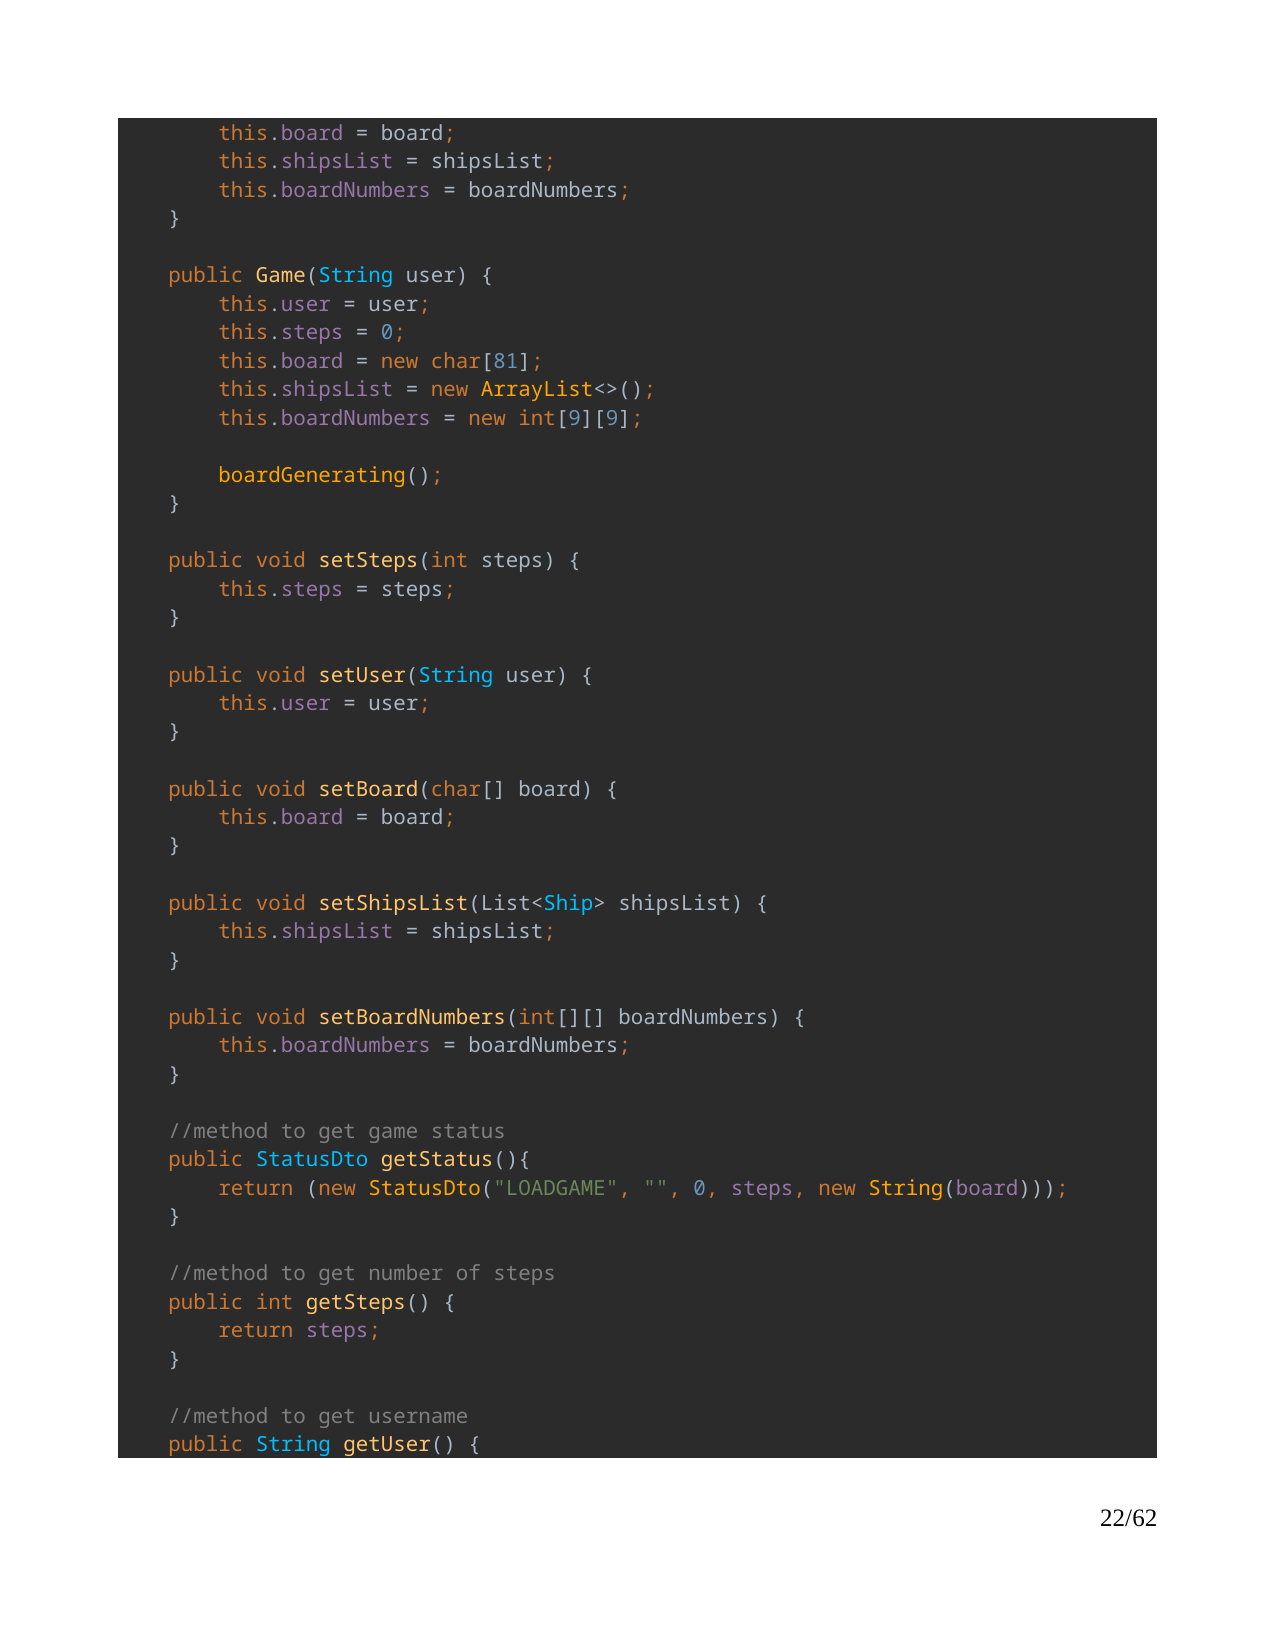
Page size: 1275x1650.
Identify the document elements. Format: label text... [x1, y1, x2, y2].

text this.board = board; this.shipsList = shipsList; this.boardNumbers = boardNumbers; } public Game(String user) { this.user = user; this.steps = 0; this.board = new char[81]; this.shipsList = new ArrayList<>(); this.boardNumbers = new int[9][9]; boardGenerating(); } public void setSteps(int steps) { this.steps = steps; } public void setUser(String user) { this.user = user; } public void setBoard(char[] board) { this.board = board; } public void setShipsList(List<Ship> shipsList) { this.shipsList = shipsList; } public void setBoardNumbers(int[][] boardNumbers) { this.boardNumbers = boardNumbers; } //method to get game status public StatusDto getStatus(){ return (new StatusDto("LOADGAME", "", 0, steps, new String(board))); } //method to get number of steps public int getSteps() { return steps; } //method to get username public String getUser() { [118, 118, 1157, 1458]
